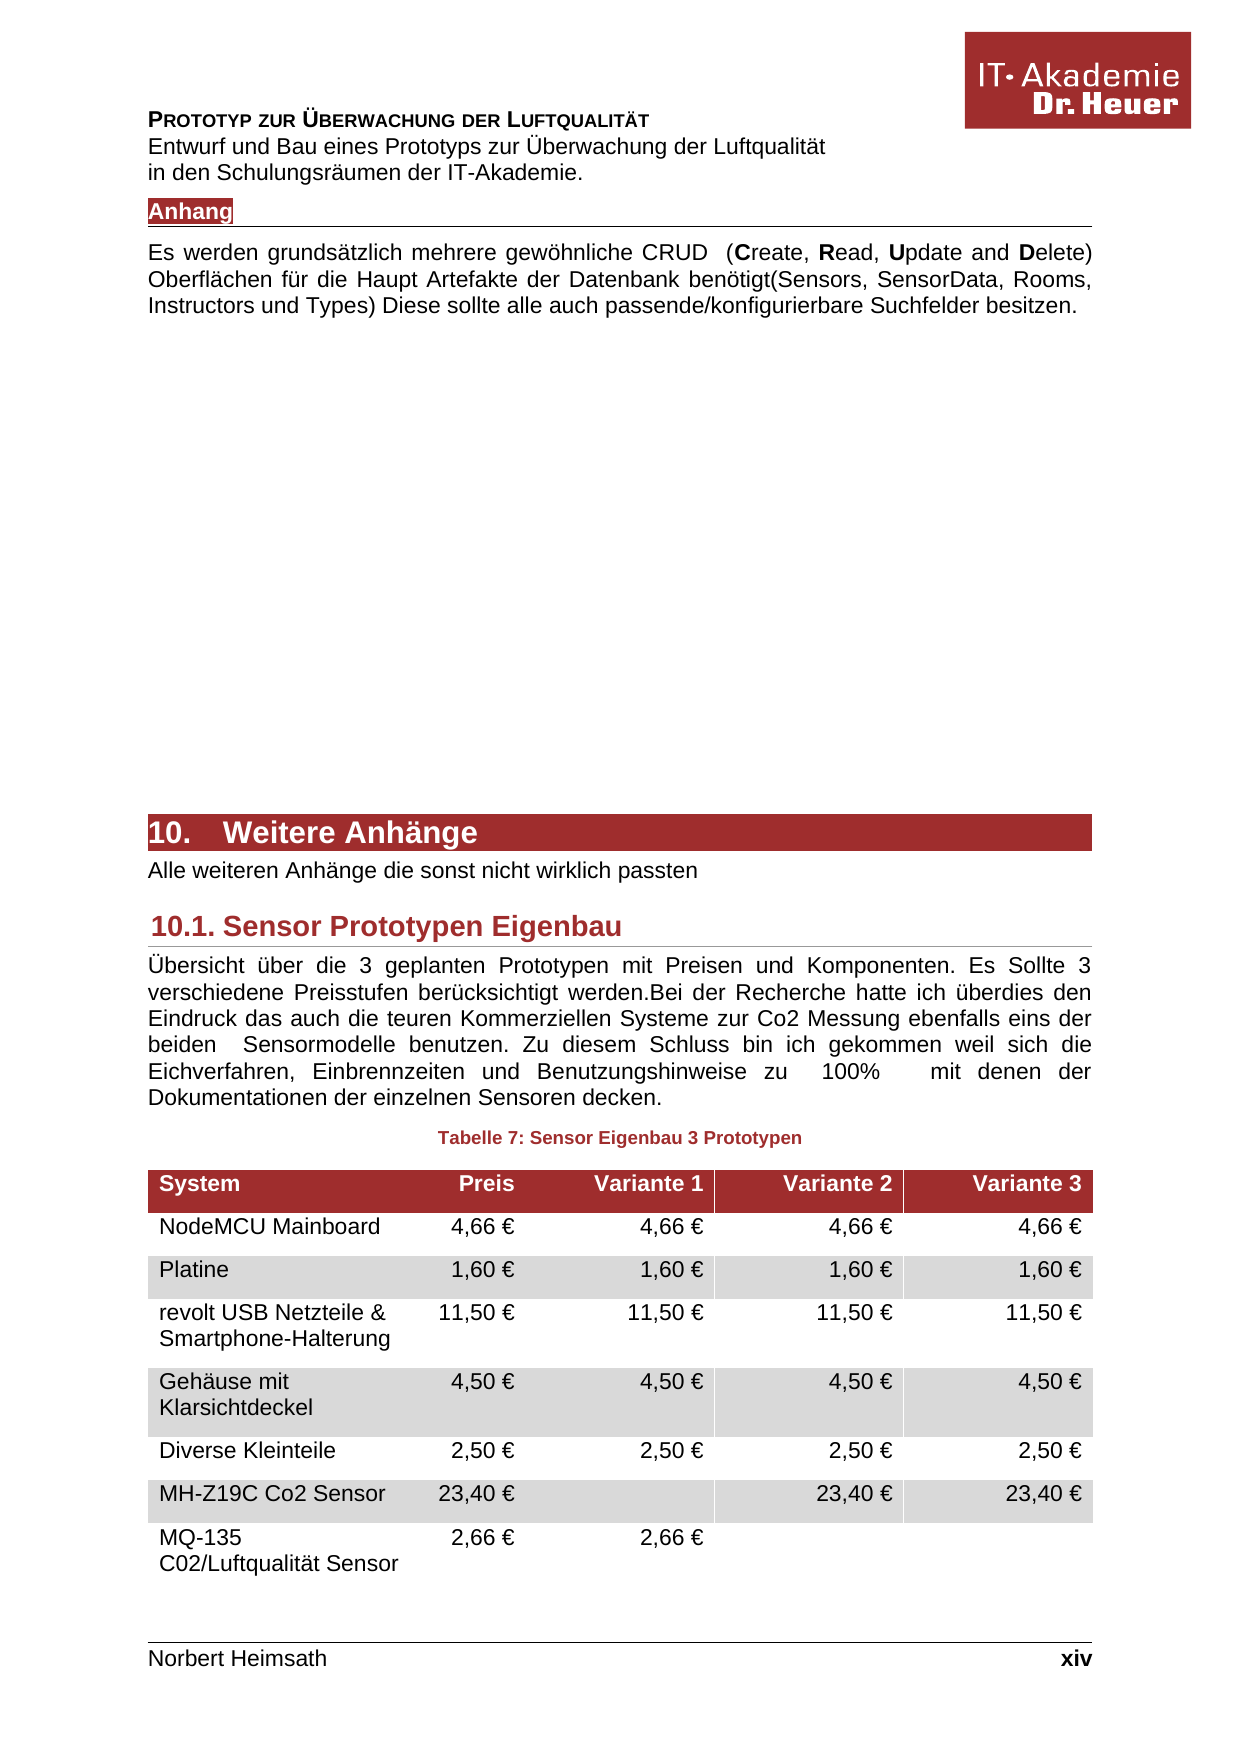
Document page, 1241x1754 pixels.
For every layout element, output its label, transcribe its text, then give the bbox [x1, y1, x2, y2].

table_cell [715, 1524, 903, 1593]
table_cell 4,66 € [413, 1213, 526, 1256]
table_header Variante 3 [904, 1170, 1093, 1213]
table_cell Diverse Kleinteile [148, 1438, 413, 1480]
subtitle Weitere Anhänge [148, 814, 1092, 851]
table_cell 4,66 € [526, 1213, 714, 1256]
table_cell 4,50 € [413, 1368, 526, 1437]
table_cell 2,66 € [413, 1524, 526, 1593]
table_header Preis [413, 1170, 526, 1213]
table_cell 1,60 € [413, 1256, 526, 1299]
table_cell 2,50 € [715, 1438, 903, 1480]
table_cell 4,50 € [715, 1368, 903, 1437]
table_cell revolt USB Netzteile & Smartphone-Halterung [148, 1299, 413, 1368]
table_cell 23,40 € [413, 1480, 526, 1523]
table_cell NodeMCU Mainboard [148, 1213, 413, 1256]
text Tabelle 7: Sensor Eigenbau 3 Prototypen [148, 1127, 1092, 1149]
subtitle Sensor Prototypen Eigenbau [148, 906, 1092, 946]
table_cell 23,40 € [715, 1480, 903, 1523]
table_cell [904, 1524, 1093, 1593]
table_cell MH-Z19C Co2 Sensor [148, 1480, 413, 1523]
text Es werden grundsätzlich mehrere gewöhnliche CRUD (Create, Read, Update and Delete) Oberflächen für die Haupt Artefakte der Datenbank benötigt(Sensors, SensorData, Rooms, Instructors und Types) Diese sollte alle auch passende/konfigurierbare Suchfelder besitzen. [148, 239, 1092, 318]
table_header Variante 1 [526, 1170, 714, 1213]
table_cell MQ-135 C02/Luftqualität Sensor [148, 1524, 413, 1593]
table_cell 1,60 € [715, 1256, 903, 1299]
table_cell 2,50 € [413, 1438, 526, 1480]
table_cell 23,40 € [904, 1480, 1093, 1523]
table_cell 4,66 € [904, 1213, 1093, 1256]
table_cell [526, 1480, 714, 1523]
table_cell 1,60 € [526, 1256, 714, 1299]
table_cell 11,50 € [715, 1299, 903, 1368]
table_cell 4,50 € [526, 1368, 714, 1437]
table_cell 11,50 € [526, 1299, 714, 1368]
table_cell Platine [148, 1256, 413, 1299]
table_cell 11,50 € [413, 1299, 526, 1368]
table_cell Gehäuse mit Klarsichtdeckel [148, 1368, 413, 1437]
table_cell 4,50 € [904, 1368, 1093, 1437]
table_header Variante 2 [715, 1170, 903, 1213]
table_cell 2,50 € [904, 1438, 1093, 1480]
table_cell 2,50 € [526, 1438, 714, 1480]
text Alle weiteren Anhänge die sonst nicht wirklich passten [148, 857, 1092, 883]
table_cell 11,50 € [904, 1299, 1093, 1368]
table_cell 1,60 € [904, 1256, 1093, 1299]
table_cell 2,66 € [526, 1524, 714, 1593]
text Übersicht über die 3 geplanten Prototypen mit Preisen und Komponenten. Es Sollte 3 verschiedene Preisstufen berücksichtigt werden.Bei der Recherche hatte ich überdies den Eindruck das auch die teuren Kommerziellen Systeme zur Co2 Messung ebenfalls eins der beiden Sensormodelle benutzen. Zu diesem Schluss bin ich gekommen weil sich die Eichverfahren, Einbrennzeiten und Benutzungshinweise zu 100% mit denen der Dokumentationen der einzelnen Sensoren decken. [148, 952, 1092, 1111]
table_header System [148, 1170, 413, 1213]
table_cell 4,66 € [715, 1213, 903, 1256]
